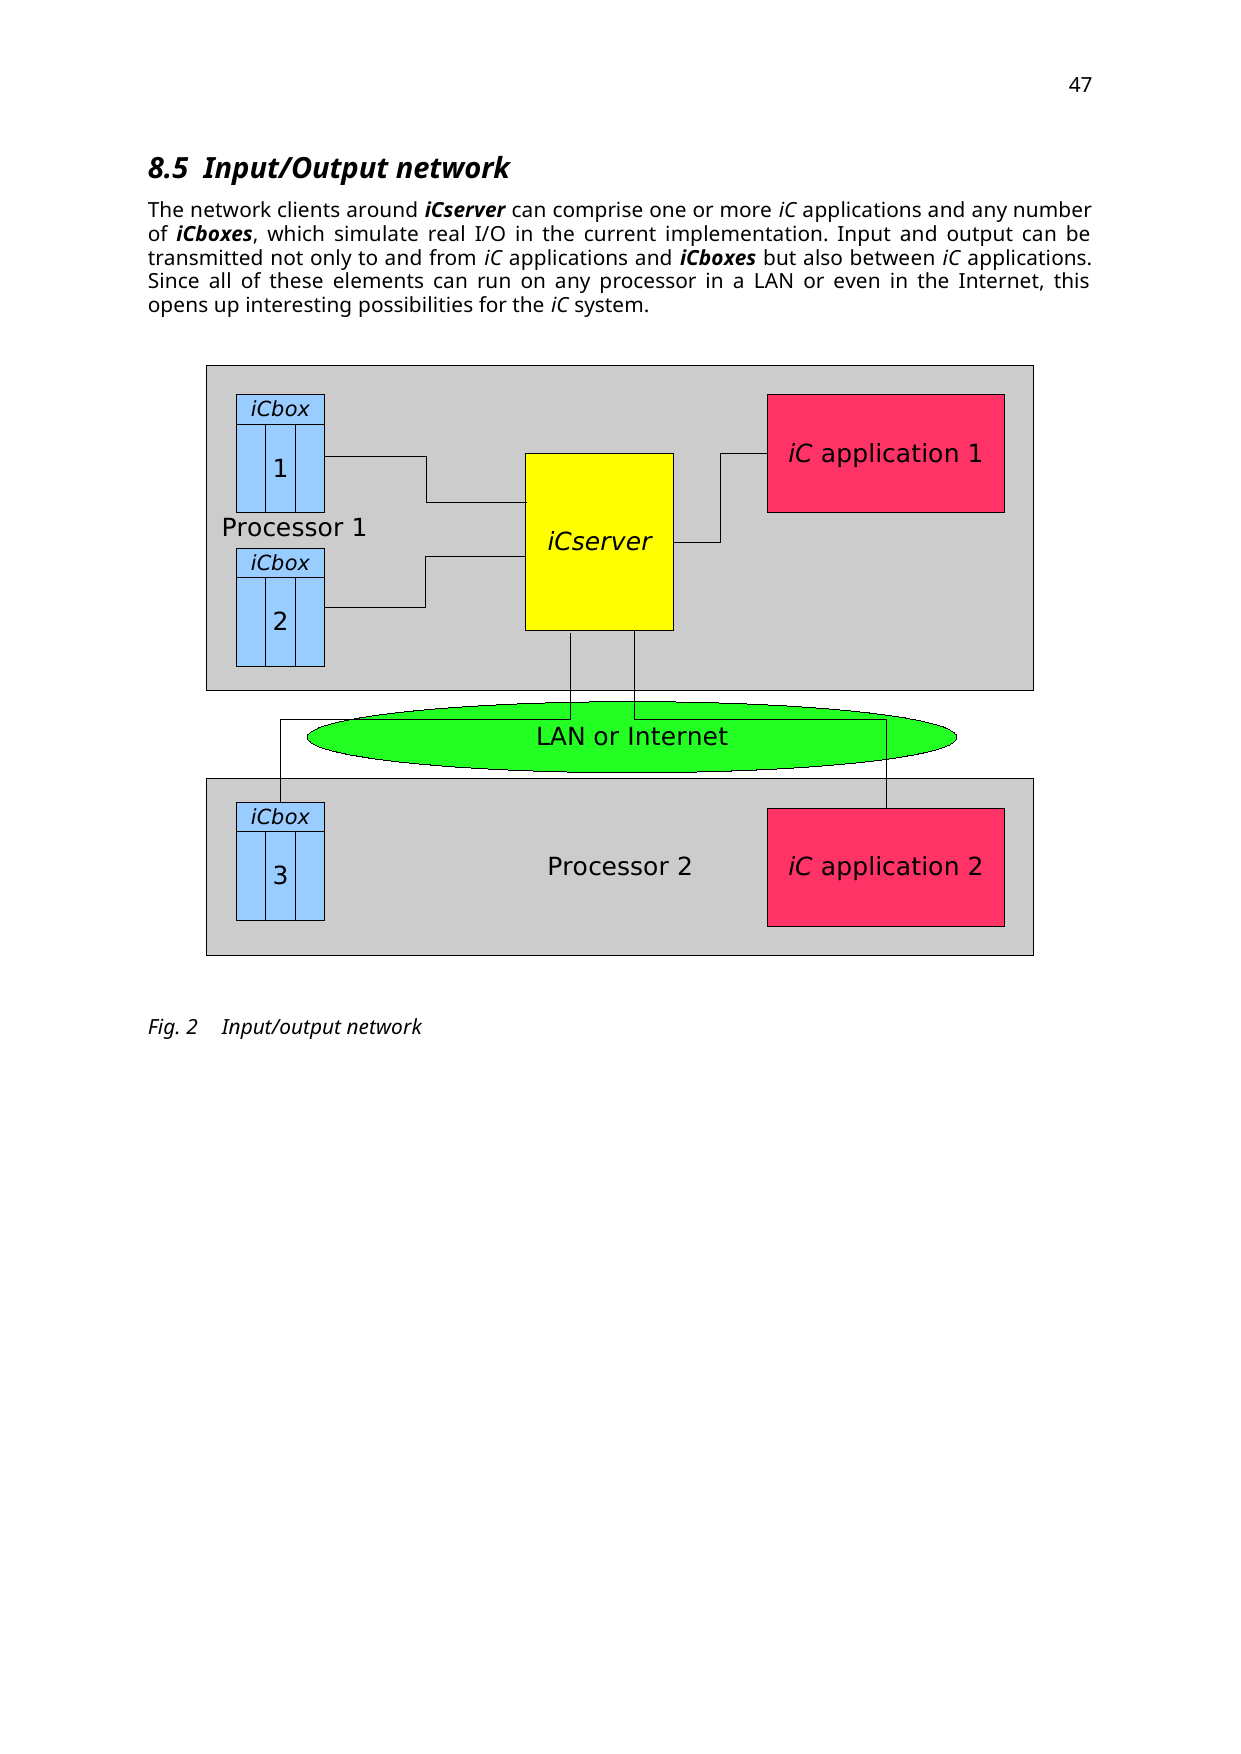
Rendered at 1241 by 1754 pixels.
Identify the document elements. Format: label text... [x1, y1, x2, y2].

subtitle Input/Output network [148, 148, 1092, 187]
text Fig. 2 Input/output network [148, 1016, 1092, 1039]
text The network clients around iCserver can comprise one or more iC applications and any number of iCboxes, which simulate real I/O in the current implementation. Input and output can be transmitted not only to and from iC applications and iCboxes but also between iC applications. Since all of these elements can run on any processor in a LAN or even in the Internet, this opens up interesting possibilities for the iC system. [148, 199, 1092, 317]
